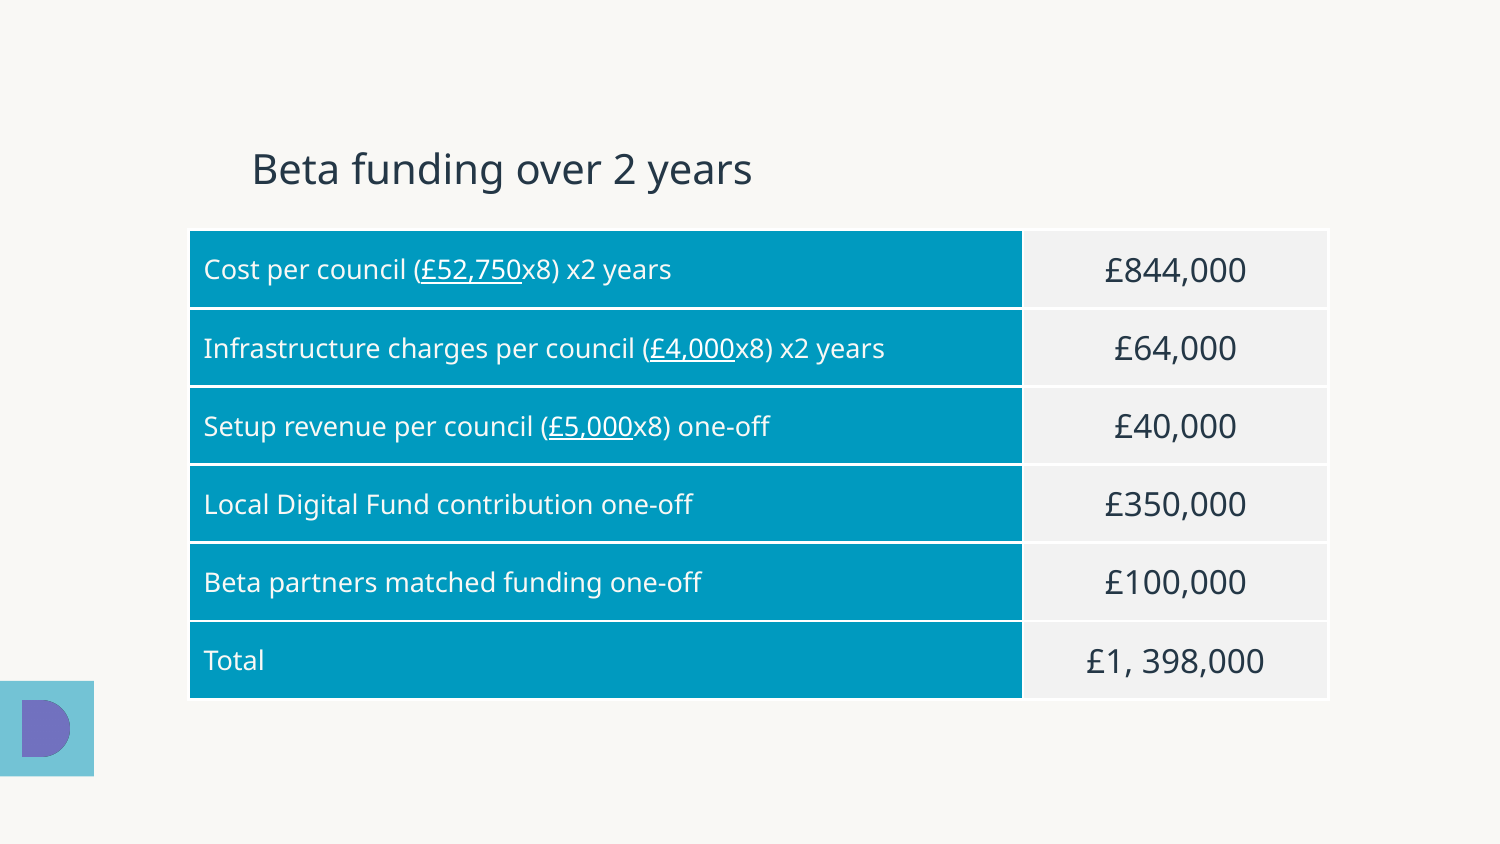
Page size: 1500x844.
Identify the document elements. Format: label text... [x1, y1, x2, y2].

table_cell £40,000 [1024, 388, 1327, 463]
table_cell Beta partners matched funding one-off [190, 544, 1022, 620]
table_cell £100,000 [1024, 544, 1327, 620]
picture [22, 700, 70, 757]
table_cell Local Digital Fund contribution one-off [190, 466, 1022, 541]
table_header Cost per council (£52,750x8) x2 years [190, 231, 1022, 307]
table_cell £350,000 [1024, 466, 1327, 541]
table_cell £1, 398,000 [1024, 622, 1327, 698]
table_header £844,000 [1024, 231, 1327, 307]
table_cell Setup revenue per council (£5,000x8) one-off [190, 388, 1022, 463]
title Beta funding over 2 years [236, 118, 1329, 228]
table_cell £64,000 [1024, 310, 1327, 385]
table_cell Infrastructure charges per council (£4,000x8) x2 years [190, 310, 1022, 385]
table_cell Total [190, 622, 1022, 698]
